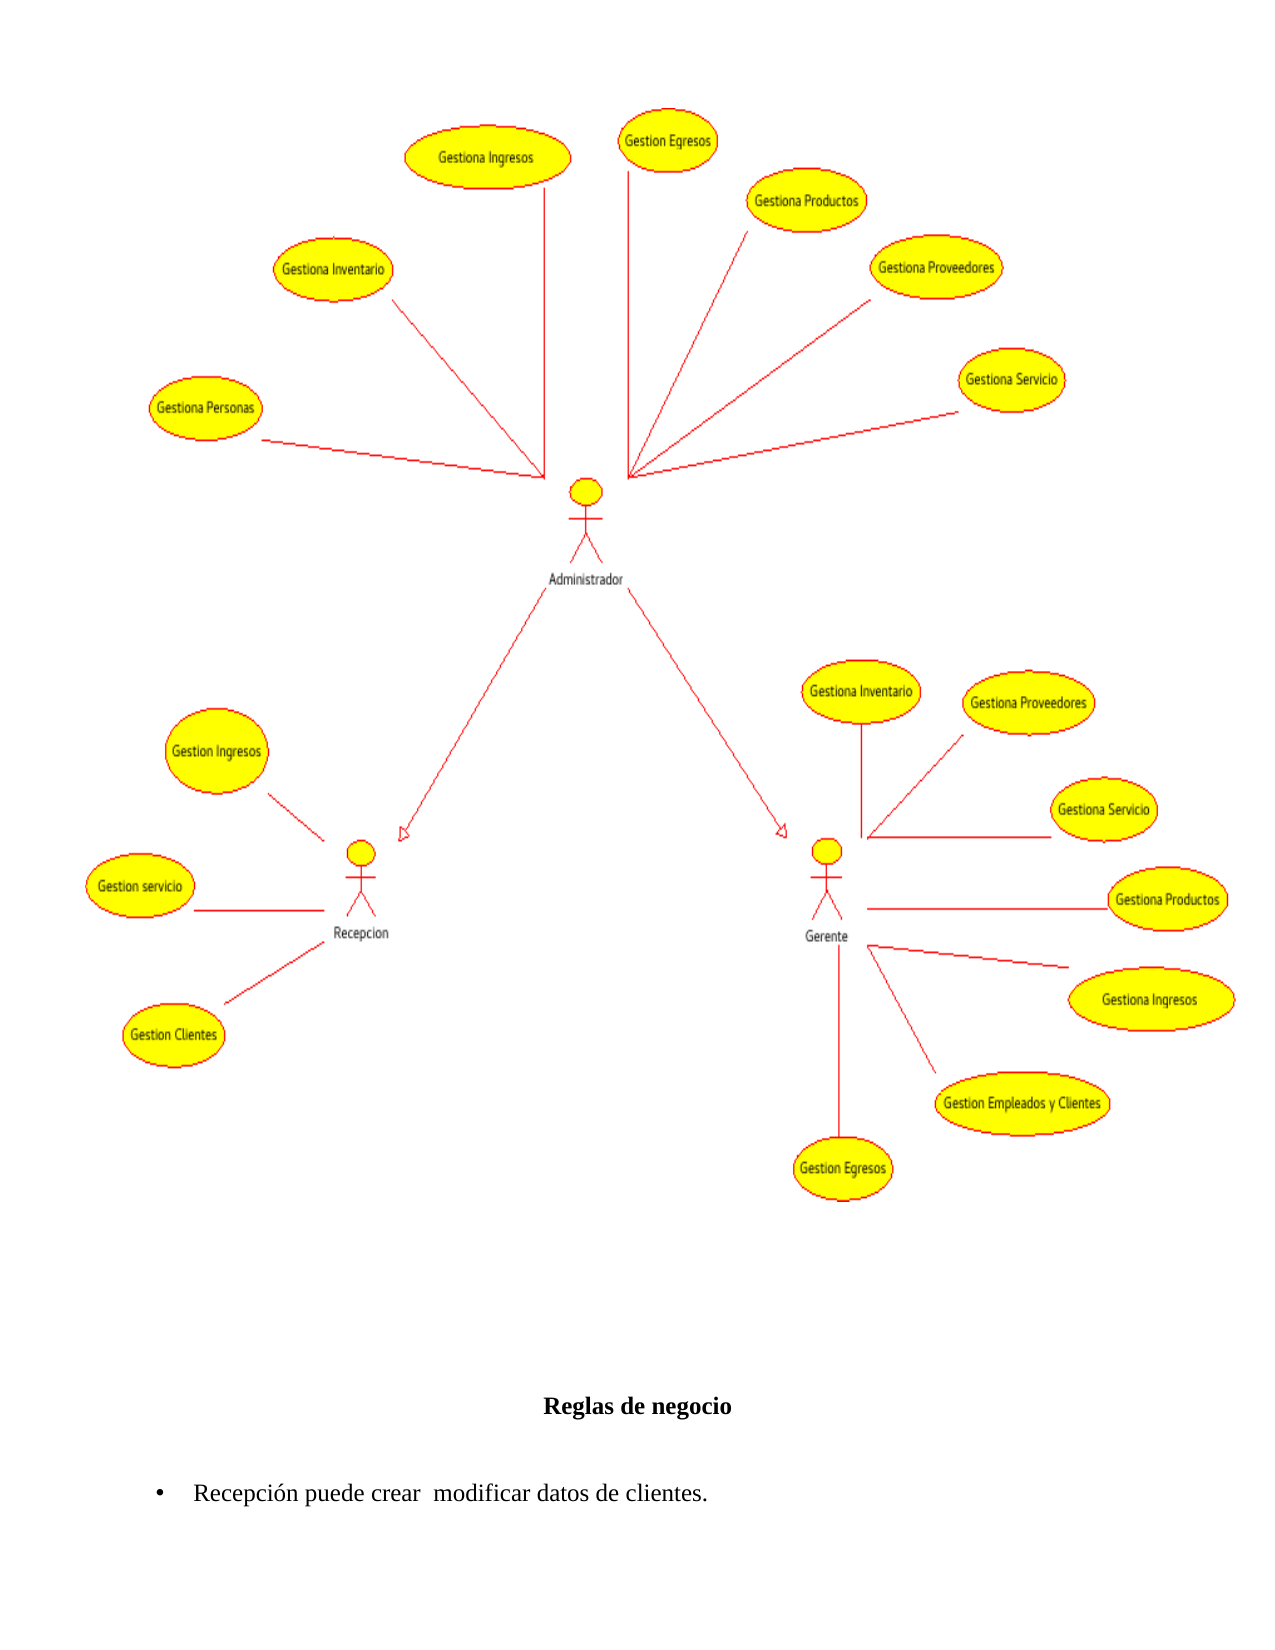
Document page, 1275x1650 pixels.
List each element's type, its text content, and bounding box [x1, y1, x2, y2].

list Recepción puede crear modificar datos de clientes. [156, 1478, 1157, 1506]
text Reglas de negocio [118, 1391, 1157, 1420]
picture [85, 108, 1237, 1202]
